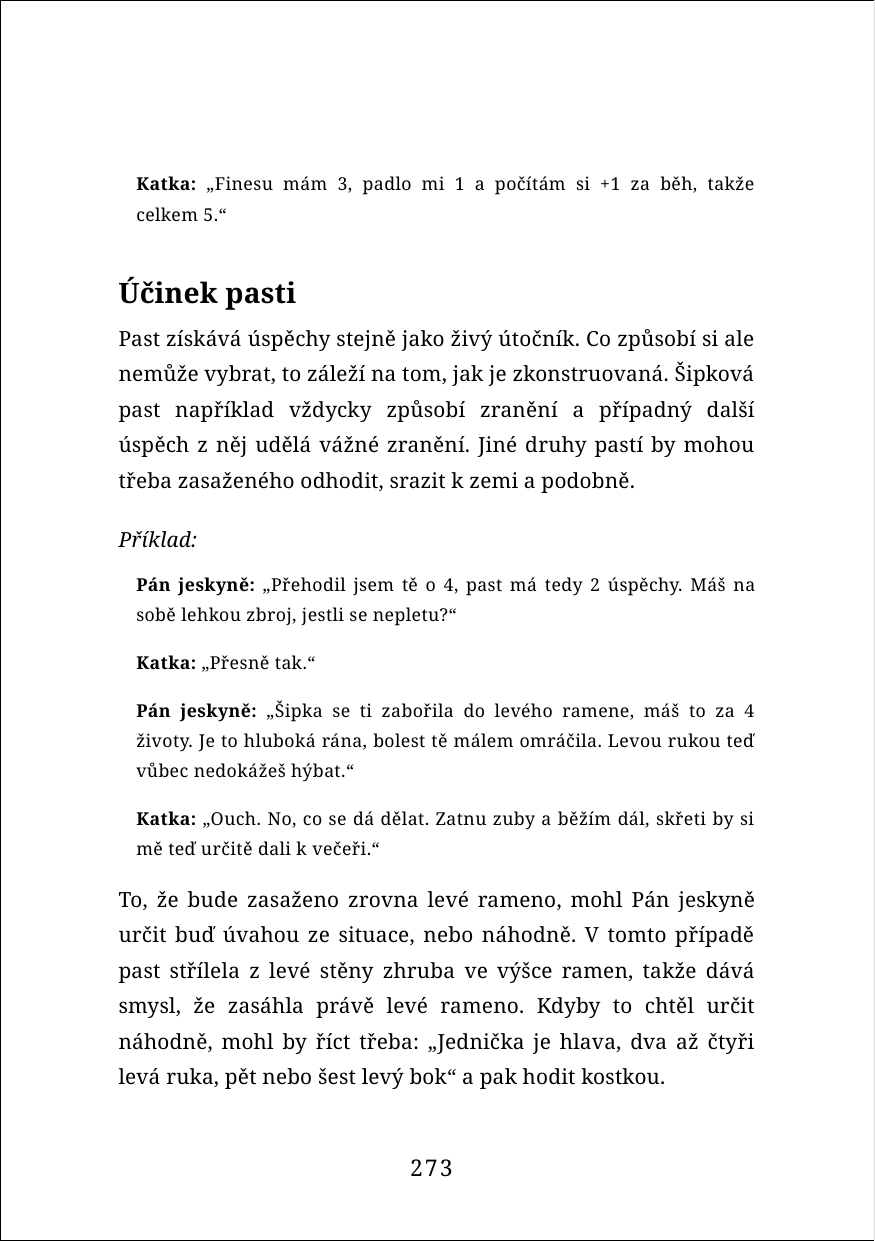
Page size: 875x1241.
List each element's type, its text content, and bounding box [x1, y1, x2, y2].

text Katka: „Přesně tak.“ [136, 650, 756, 674]
text Katka: „Finesu mám 3, padlo mi 1 a počítám si +1 za běh, takže celkem 5.“ [136, 172, 756, 226]
text Příklad: [118, 525, 756, 553]
text Pán jeskyně: „Šipka se ti zabořila do levého ramene, máš to za 4 životy. Je to hluboká rána, bolest tě málem omráčila. Levou rukou teď vůbec nedokážeš hýbat.“ [136, 698, 756, 783]
text Katka: „Ouch. No, co se dá dělat. Zatnu zuby a běžím dál, skřeti by si mě teď určitě dali k večeři.“ [136, 807, 756, 861]
text Past získává úspěchy stejně jako živý útočník. Co způsobí si ale nemůže vybrat, to záleží na tom, jak je zkonstruovaná. Šipková past například vždycky způsobí zranění a případný další úspěch z něj udělá vážné zranění. Jiné druhy pastí by mohou třeba zasaženého odhodit, srazit k zemi a podobně. [118, 324, 756, 494]
subtitle Účinek pasti [118, 273, 756, 312]
text Pán jeskyně: „Přehodil jsem tě o 4, past má tedy 2 úspěchy. Máš na sobě lehkou zbroj, jestli se nepletu?“ [136, 572, 756, 627]
text To, že bude zasaženo zrovna levé rameno, mohl Pán jeskyně určit buď úvahou ze situace, nebo náhodně. V tomto případě past střílela z levé stěny zhruba ve výšce ramen, takže dává smysl, že zasáhla právě levé rameno. Kdyby to chtěl určit náhodně, mohl by říct třeba: „Jednička je hlava, dva až čtyři levá ruka, pět nebo šest levý bok“ a pak hodit kostkou. [118, 885, 756, 1091]
